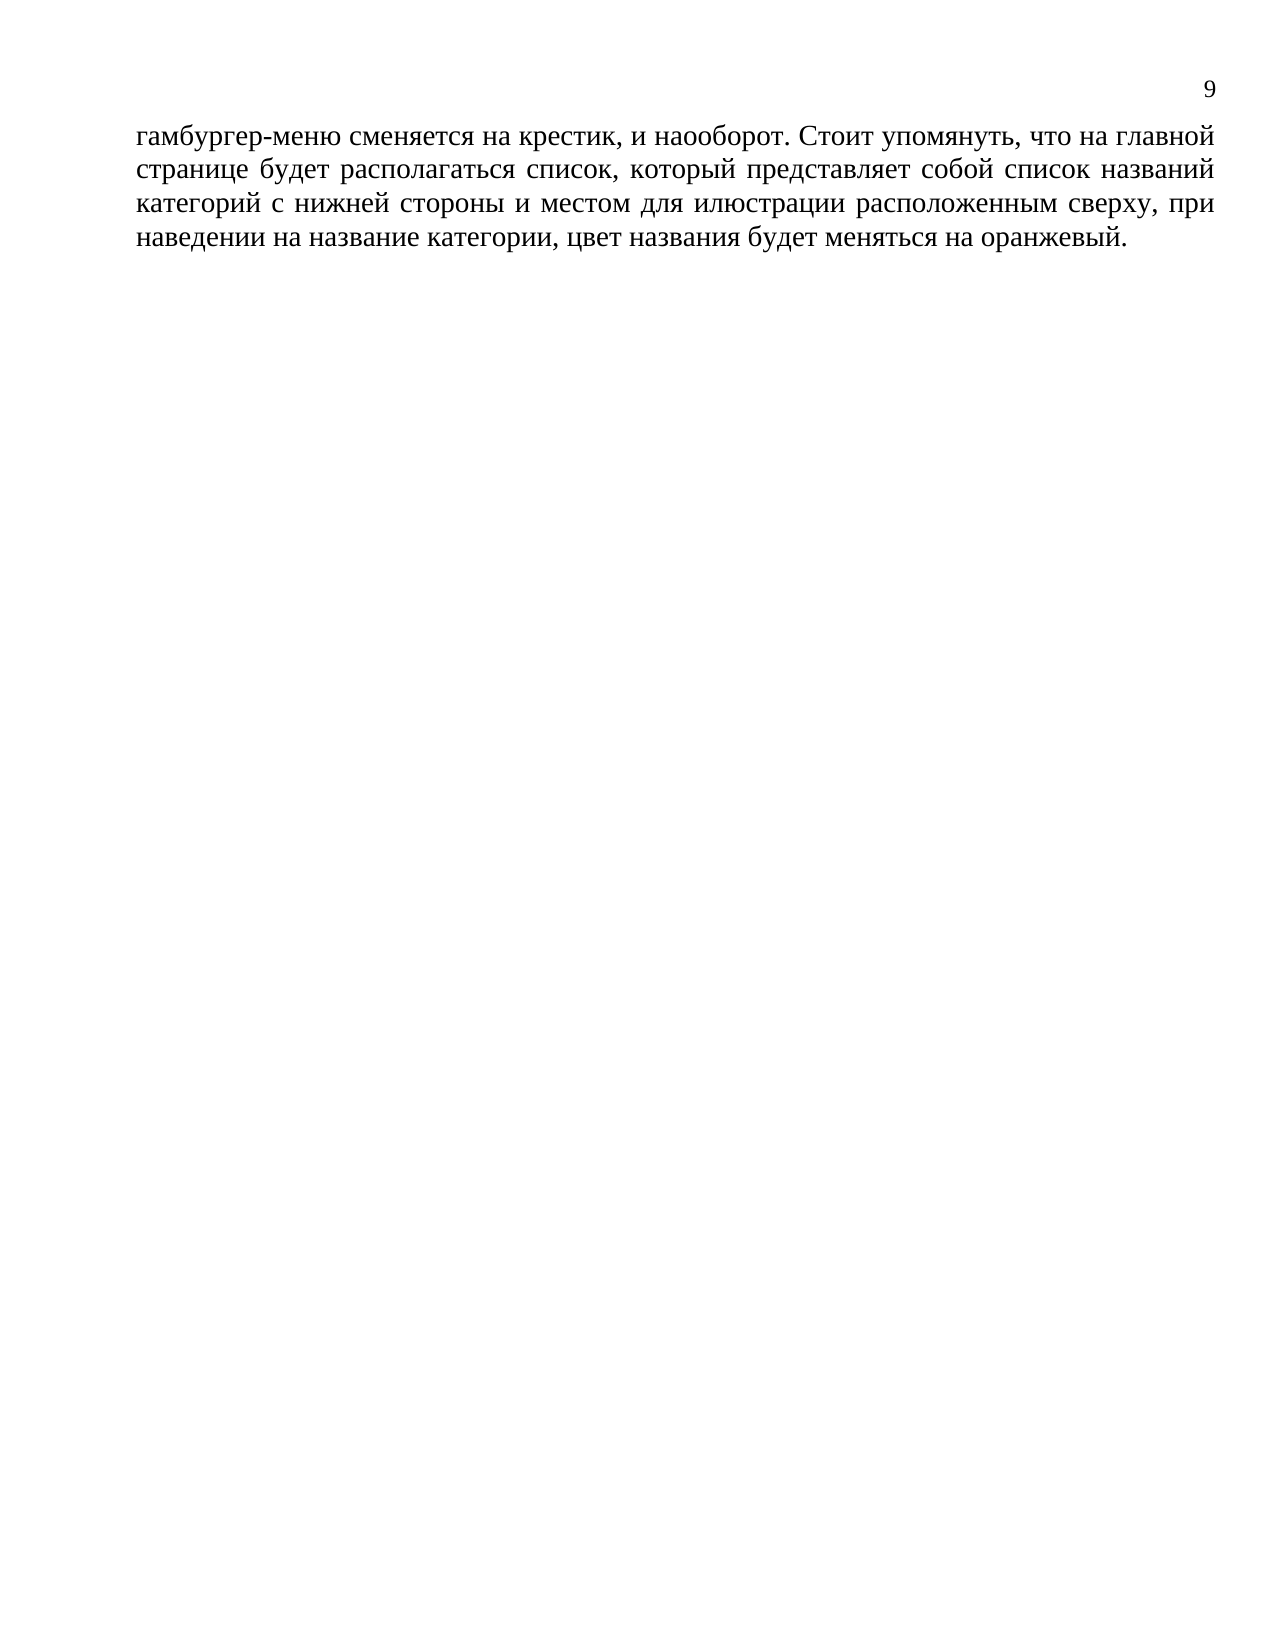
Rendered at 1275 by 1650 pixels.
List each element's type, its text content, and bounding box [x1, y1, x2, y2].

text гамбургер-меню сменяется на крестик, и наооборот. Стоит упомянуть, что на главной странице будет располагаться список, который представляет собой список названий категорий с нижней стороны и местом для илюстрации расположенным сверху, при наведении на название категории, цвет названия будет меняться на оранжевый. [136, 118, 1216, 252]
